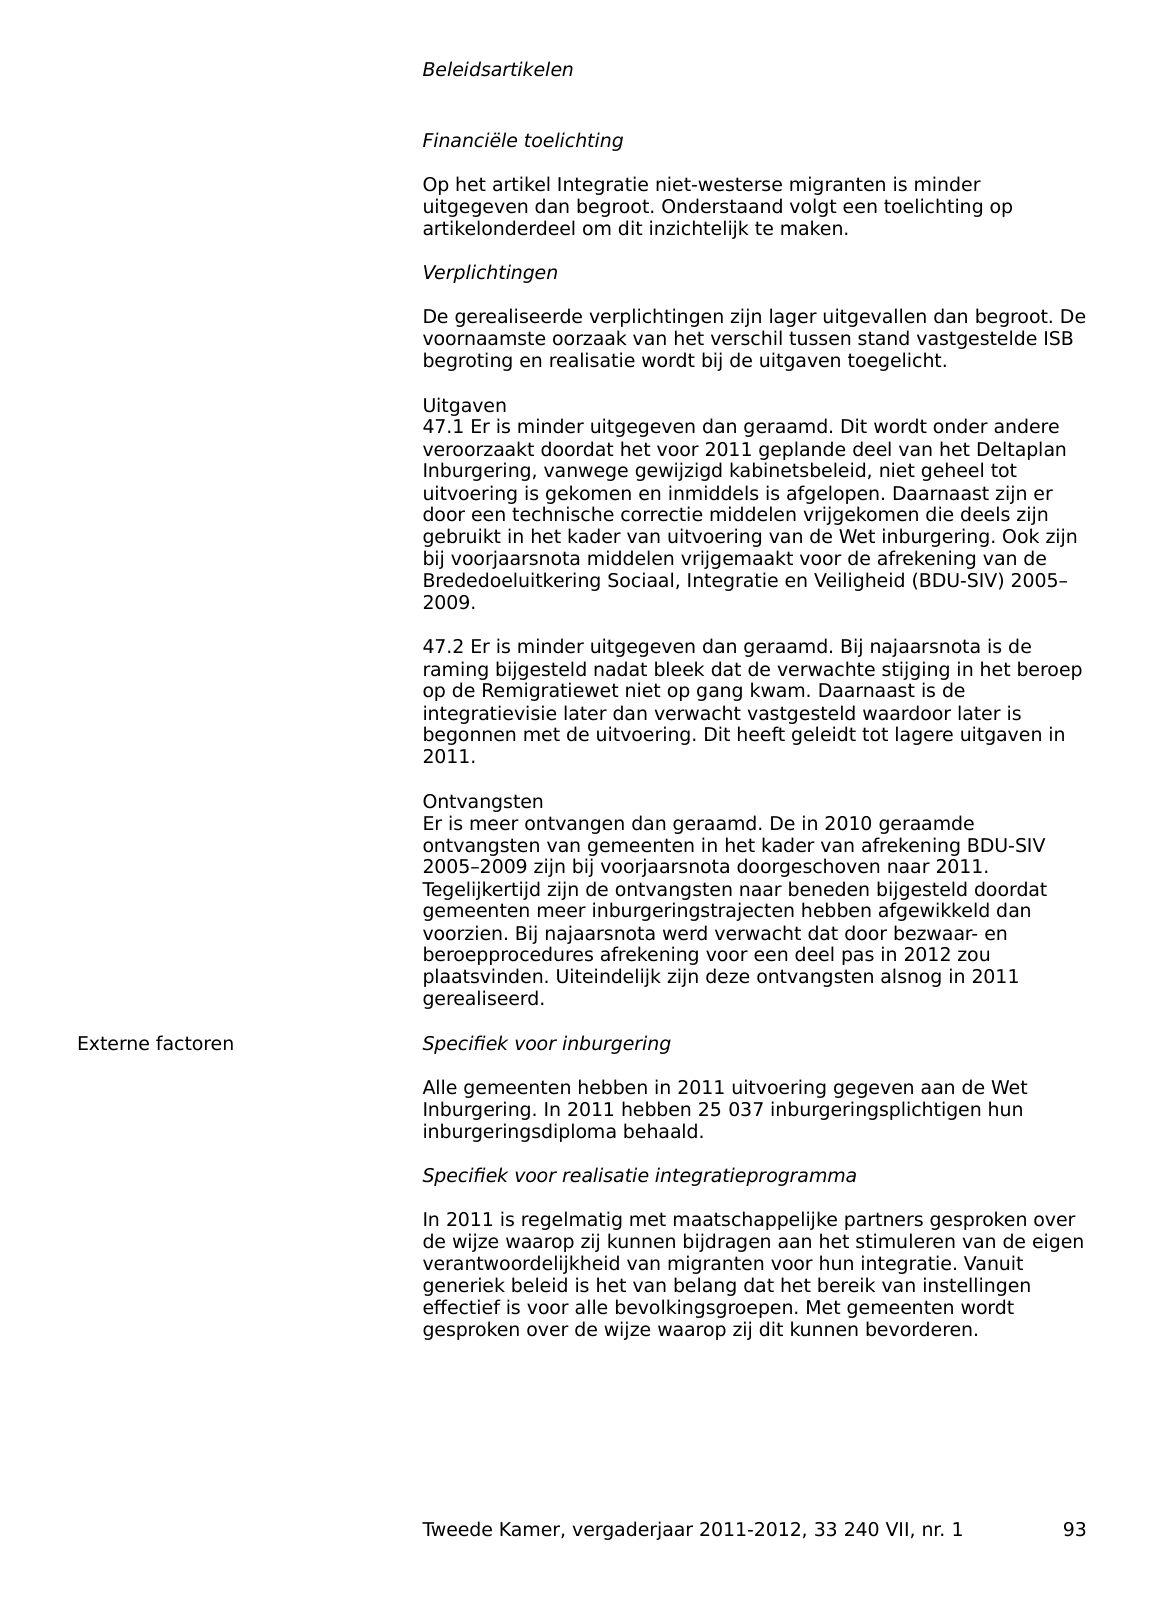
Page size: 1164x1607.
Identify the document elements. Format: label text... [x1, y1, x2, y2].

text Alle gemeenten hebben in 2011 uitvoering gegeven aan de Wet Inburgering. In 2011 hebben 25 037 inburgeringsplichtigen hun inburgeringsdiploma behaald. [422, 1077, 1087, 1143]
subtitle Specifiek voor realisatie integratieprogramma [422, 1165, 1087, 1187]
text Er is meer ontvangen dan geraamd. De in 2010 geraamde ontvangsten van gemeenten in het kader van afrekening BDU-SIV 2005–2009 zijn bij voorjaarsnota doorgeschoven naar 2011. Tegelijkertijd zijn de ontvangsten naar beneden bijgesteld doordat gemeenten meer inburgeringstrajecten hebben afgewikkeld dan voorzien. Bij najaarsnota werd verwacht dat door bezwaar- en beroepprocedures afrekening voor een deel pas in 2012 zou plaatsvinden. Uiteindelijk zijn deze ontvangsten alsnog in 2011 gerealiseerd. [422, 812, 1087, 1010]
text 47.2 Er is minder uitgegeven dan geraamd. Bij najaarsnota is de raming bijgesteld nadat bleek dat de verwachte stijging in het beroep op de Remigratiewet niet op gang kwam. Daarnaast is de integratievisie later dan verwacht vastgesteld waardoor later is begonnen met de uitvoering. Dit heeft geleidt tot lagere uitgaven in 2011. [422, 636, 1087, 768]
text De gerealiseerde verplichtingen zijn lager uitgevallen dan begroot. De voornaamste oorzaak van het verschil tussen stand vastgestelde ISB begroting en realisatie wordt bij de uitgaven toegelicht. [422, 306, 1087, 372]
text Ontvangsten [422, 791, 1087, 812]
text Uitgaven [422, 394, 1087, 416]
subtitle Verplichtingen [422, 262, 1087, 284]
subtitle Specifiek voor inburgering [422, 1032, 1087, 1054]
text Op het artikel Integratie niet-westerse migranten is minder uitgegeven dan begroot. Onderstaand volgt een toelichting op artikelonderdeel om dit inzichtelijk te maken. [422, 174, 1087, 240]
subtitle [77, 1054, 399, 1062]
text In 2011 is regelmatig met maatschappelijke partners gesproken over de wijze waarop zij kunnen bijdragen aan het stimuleren van de eigen verantwoordelijkheid van migranten voor hun integratie. Vanuit generiek beleid is het van belang dat het bereik van instellingen effectief is voor alle bevolkingsgroepen. Met gemeenten wordt gesproken over de wijze waarop zij dit kunnen bevorderen. [422, 1209, 1087, 1341]
text 47.1 Er is minder uitgegeven dan geraamd. Dit wordt onder andere veroorzaakt doordat het voor 2011 geplande deel van het Deltaplan Inburgering, vanwege gewijzigd kabinetsbeleid, niet geheel tot uitvoering is gekomen en inmiddels is afgelopen. Daarnaast zijn er door een technische correctie middelen vrijgekomen die deels zijn gebruikt in het kader van uitvoering van de Wet inburgering. Ook zijn bij voorjaarsnota middelen vrijgemaakt voor de afrekening van de Brededoeluitkering Sociaal, Integratie en Veiligheid (BDU-SIV) 2005–2009. [422, 416, 1087, 614]
text Externe factoren [77, 1032, 399, 1054]
subtitle Financiële toelichting [422, 130, 1087, 152]
